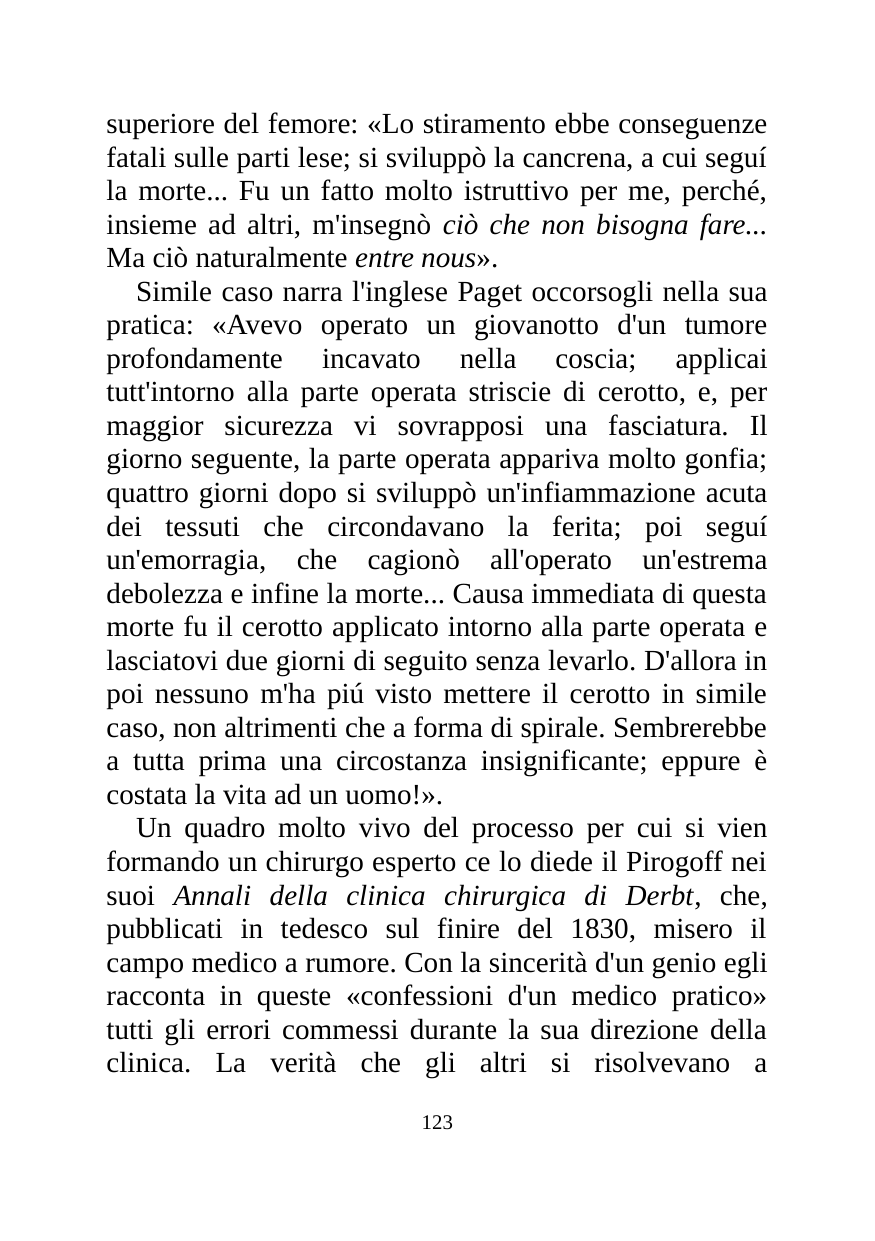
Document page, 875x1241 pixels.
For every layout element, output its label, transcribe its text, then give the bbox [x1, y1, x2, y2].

text superiore del femore: «Lo stiramento ebbe conseguenze fatali sulle parti lese; si sviluppò la cancrena, a cui seguí la morte... Fu un fatto molto istruttivo per me, perché, insieme ad altri, m'insegnò ciò che non bisogna fare... Ma ciò naturalmente entre nous». [106, 106, 768, 274]
text Simile caso narra l'inglese Paget occorsogli nella sua pratica: «Avevo operato un giovanotto d'un tumore profondamente incavato nella coscia; applicai tutt'intorno alla parte operata striscie di cerotto, e, per maggior sicurezza vi sovrapposi una fasciatura. Il giorno seguente, la parte operata appariva molto gonfia; quattro giorni dopo si sviluppò un'infiammazione acuta dei tessuti che circondavano la ferita; poi seguí un'emorragia, che cagionò all'operato un'estrema debolezza e infine la morte... Causa immediata di questa morte fu il cerotto applicato intorno alla parte operata e lasciatovi due giorni di seguito senza levarlo. D'allora in poi nessuno m'ha piú visto mettere il cerotto in simile caso, non altrimenti che a forma di spirale. Sembrerebbe a tutta prima una circostanza insignificante; eppure è costata la vita ad un uomo!». [106, 274, 768, 811]
text Un quadro molto vivo del processo per cui si vien formando un chirurgo esperto ce lo diede il Pirogoff nei suoi Annali della clinica chirurgica di Derbt, che, pubblicati in tedesco sul finire del 1830, misero il campo medico a rumore. Con la sincerità d'un genio egli racconta in queste «confessioni d'un medico pratico» tutti gli errori commessi durante la sua direzione della clinica. La verità che gli altri si risolvevano a [106, 811, 768, 1079]
